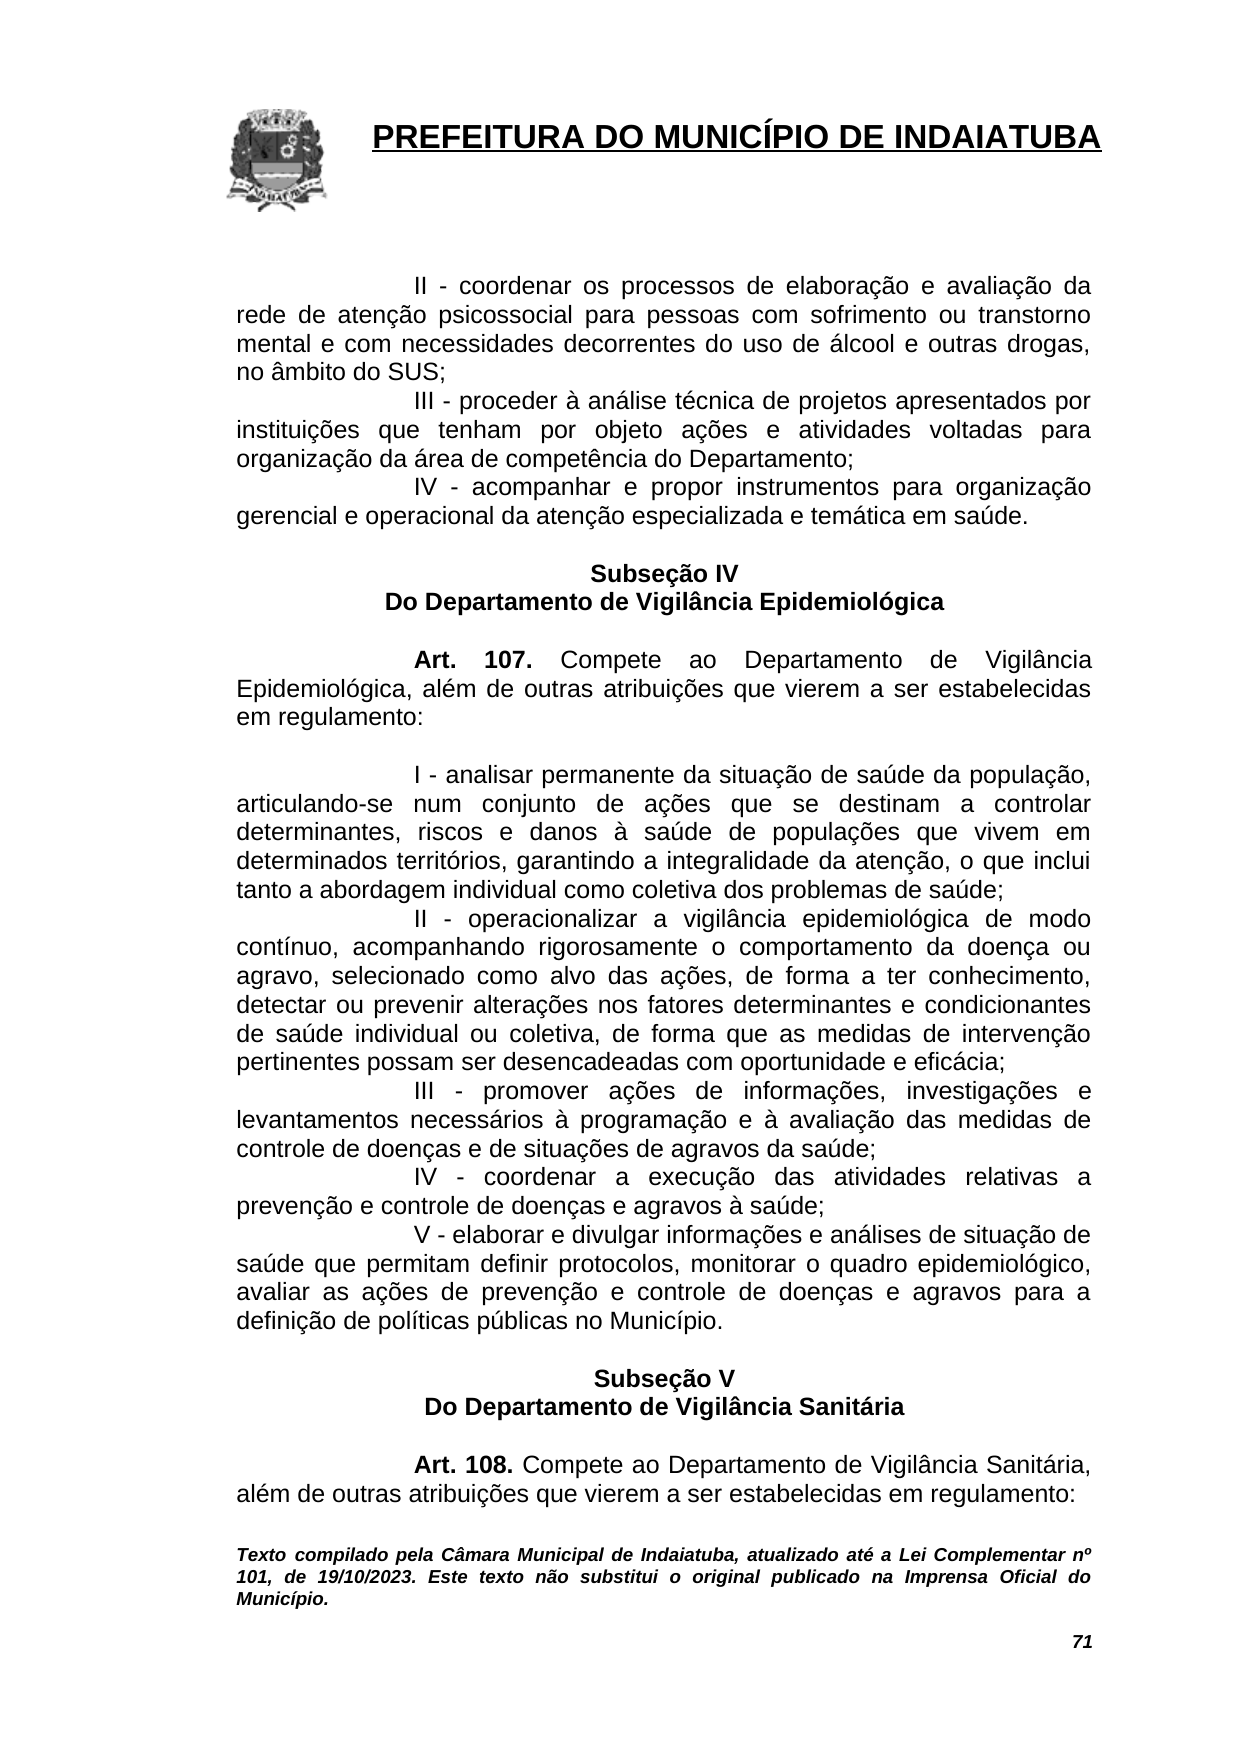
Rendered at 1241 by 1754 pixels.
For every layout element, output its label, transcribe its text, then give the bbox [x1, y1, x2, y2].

text V - elaborar e divulgar informações e análises de situação de saúde que permitam definir protocolos, monitorar o quadro epidemiológico, avaliar as ações de prevenção e controle de doenças e agravos para a definição de políticas públicas no Município. [236, 1220, 1092, 1335]
text I - analisar permanente da situação de saúde da população, articulando-se num conjunto de ações que se destinam a controlar determinantes, riscos e danos à saúde de populações que vivem em determinados territórios, garantindo a integralidade da atenção, o que inclui tanto a abordagem individual como coletiva dos problemas de saúde; [236, 760, 1092, 904]
text II - coordenar os processos de elaboração e avaliação da rede de atenção psicossocial para pessoas com sofrimento ou transtorno mental e com necessidades decorrentes do uso de álcool e outras drogas, no âmbito do SUS; [236, 271, 1092, 386]
text IV - acompanhar e propor instrumentos para organização gerencial e operacional da atenção especializada e temática em saúde. [236, 472, 1092, 530]
text Art. 108. Compete ao Departamento de Vigilância Sanitária, além de outras atribuições que vierem a ser estabelecidas em regulamento: [236, 1450, 1092, 1507]
text Do Departamento de Vigilância Epidemiológica [236, 587, 1092, 616]
text Do Departamento de Vigilância Sanitária [236, 1392, 1092, 1421]
text III - promover ações de informações, investigações e levantamentos necessários à programação e à avaliação das medidas de controle de doenças e de situações de agravos da saúde; [236, 1076, 1092, 1162]
text III - proceder à análise técnica de projetos apresentados por instituições que tenham por objeto ações e atividades voltadas para organização da área de competência do Departamento; [236, 386, 1092, 472]
text Art. 107. Compete ao Departamento de Vigilância Epidemiológica, além de outras atribuições que vierem a ser estabelecidas em regulamento: [236, 645, 1092, 731]
text IV - coordenar a execução das atividades relativas a prevenção e controle de doenças e agravos à saúde; [236, 1162, 1092, 1220]
text Subseção IV [236, 559, 1092, 587]
text Subseção V [236, 1364, 1092, 1392]
text II - operacionalizar a vigilância epidemiológica de modo contínuo, acompanhando rigorosamente o comportamento da doença ou agravo, selecionado como alvo das ações, de forma a ter conhecimento, detectar ou prevenir alterações nos fatores determinantes e condicionantes de saúde individual ou coletiva, de forma que as medidas de intervenção pertinentes possam ser desencadeadas com oportunidade e eficácia; [236, 904, 1092, 1076]
